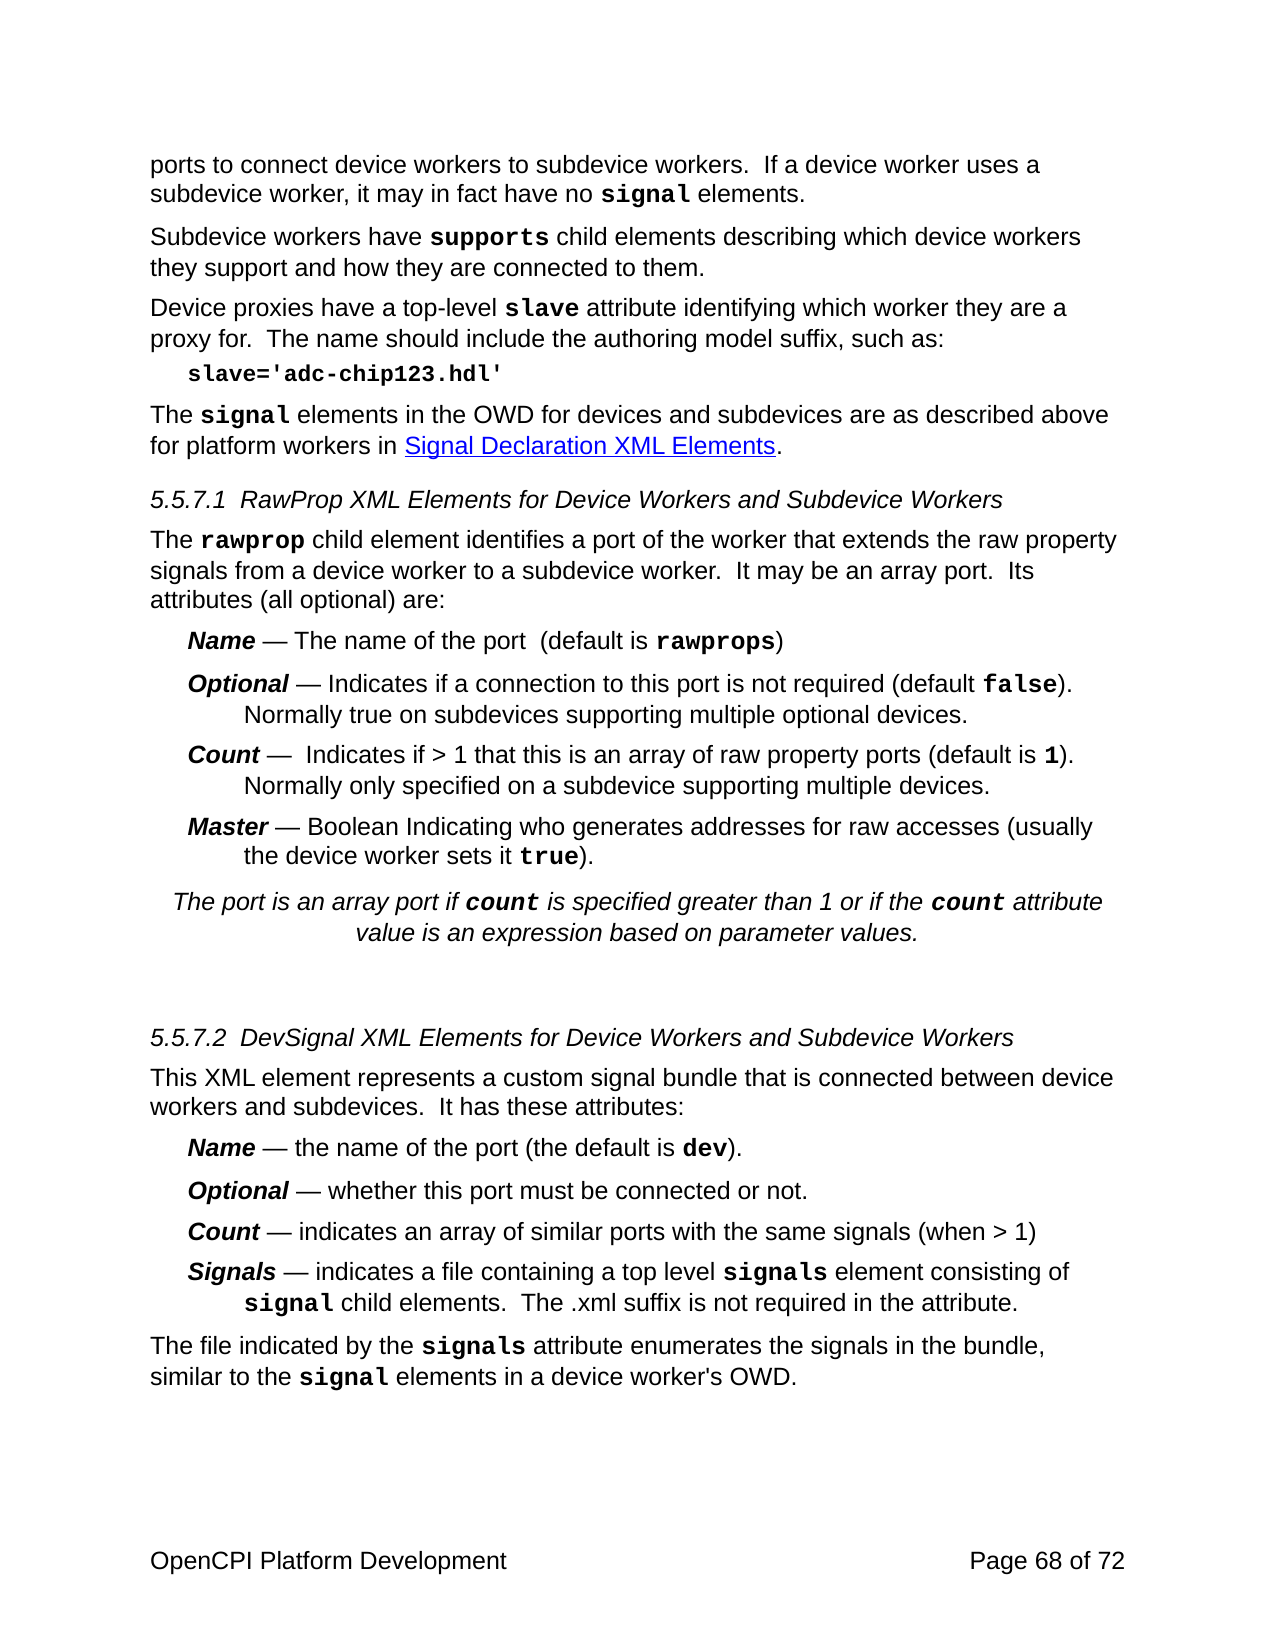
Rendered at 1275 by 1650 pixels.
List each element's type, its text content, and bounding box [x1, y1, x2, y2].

text The file indicated by the signals attribute enumerates the signals in the bundle, similar to the signal elements in a device worker's OWD. [150, 1331, 1125, 1393]
text Master — Boolean Indicating who generates addresses for raw accesses (usually the device worker sets it true). [187, 812, 1125, 872]
text The port is an array port if count is specified greater than 1 or if the count attribute value is an expression based on parameter values. [150, 887, 1125, 946]
text slave='adc-chip123.hdl' [187, 362, 1125, 388]
text Count — indicates an array of similar ports with the same signals (when > 1) [187, 1216, 1125, 1245]
text Count — Indicates if > 1 that this is an array of raw property ports (default is 1). Normally only specified on a subdevice supporting multiple devices. [187, 740, 1125, 800]
subtitle RawProp XML Elements for Device Workers and Subdevice Workers [150, 484, 1125, 513]
text This XML element represents a custom signal bundle that is connected between device workers and subdevices. It has these attributes: [150, 1063, 1125, 1121]
text ports to connect device workers to subdevice workers. If a device worker uses a subdevice worker, it may in fact have no signal elements. [150, 150, 1125, 210]
text Signals — indicates a file containing a top level signals element consisting of signal child elements. The .xml suffix is not required in the attribute. [187, 1257, 1125, 1319]
text Name — the name of the port (the default is dev). [187, 1133, 1125, 1164]
text Device proxies have a top-level slave attribute identifying which worker they are a proxy for. The name should include the authoring model suffix, such as: [150, 293, 1125, 353]
subtitle DevSignal XML Elements for Device Workers and Subdevice Workers [150, 1023, 1125, 1051]
text The rawprop child element identifies a port of the worker that extends the raw property signals from a device worker to a subdevice worker. It may be an array port. Its attributes (all optional) are: [150, 525, 1125, 614]
text Name — The name of the port (default is rawprops) [187, 626, 1125, 657]
text Optional — whether this port must be connected or not. [187, 1176, 1125, 1204]
text Optional — Indicates if a connection to this port is not required (default false). Normally true on subdevices supporting multiple optional devices. [187, 669, 1125, 728]
text The signal elements in the OWD for devices and subdevices are as described above for platform workers in Signal Declaration XML Elements. [150, 400, 1125, 459]
text Subdevice workers have supports child elements describing which device workers they support and how they are connected to them. [150, 222, 1125, 281]
